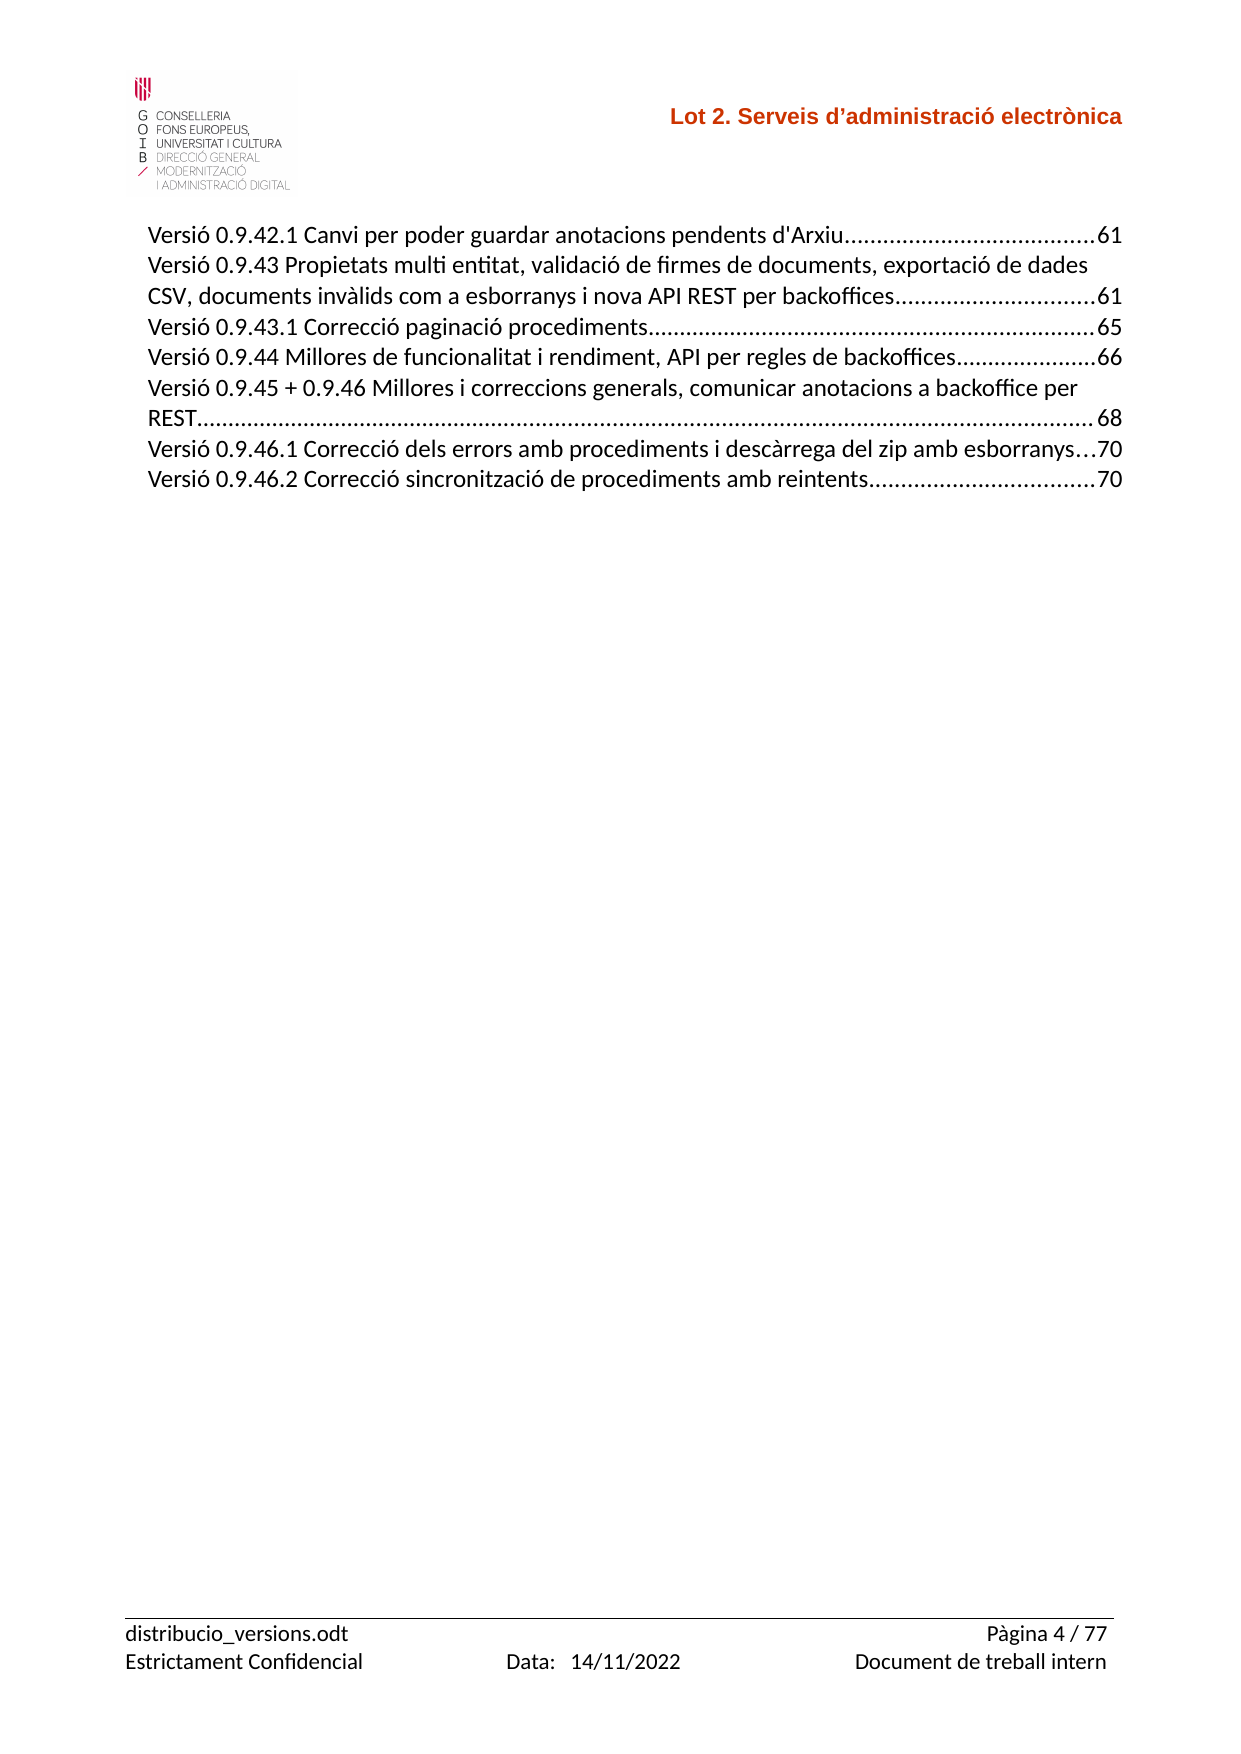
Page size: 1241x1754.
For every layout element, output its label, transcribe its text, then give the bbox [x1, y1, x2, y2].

text Versió 0.9.43.1 Correcció paginació procediments 65 [148, 311, 1122, 341]
text Versió 0.9.46.1 Correcció dels errors amb procediments i descàrrega del zip amb esborranys 70 [148, 433, 1122, 463]
text Versió 0.9.43 Propietats multi entitat, validació de firmes de documents, exportació de dades CSV, documents invàlids com a esborranys i nova API REST per backoffices 61 [148, 250, 1122, 311]
picture [126, 70, 299, 197]
text Versió 0.9.44 Millores de funcionalitat i rendiment, API per regles de backoffices 66 [148, 341, 1122, 372]
text Versió 0.9.46.2 Correcció sincronització de procediments amb reintents 70 [148, 463, 1122, 494]
text Versió 0.9.45 + 0.9.46 Millores i correccions generals, comunicar anotacions a backoffice per REST 68 [148, 372, 1122, 433]
text Versió 0.9.42.1 Canvi per poder guardar anotacions pendents d'Arxiu 61 [148, 219, 1122, 250]
